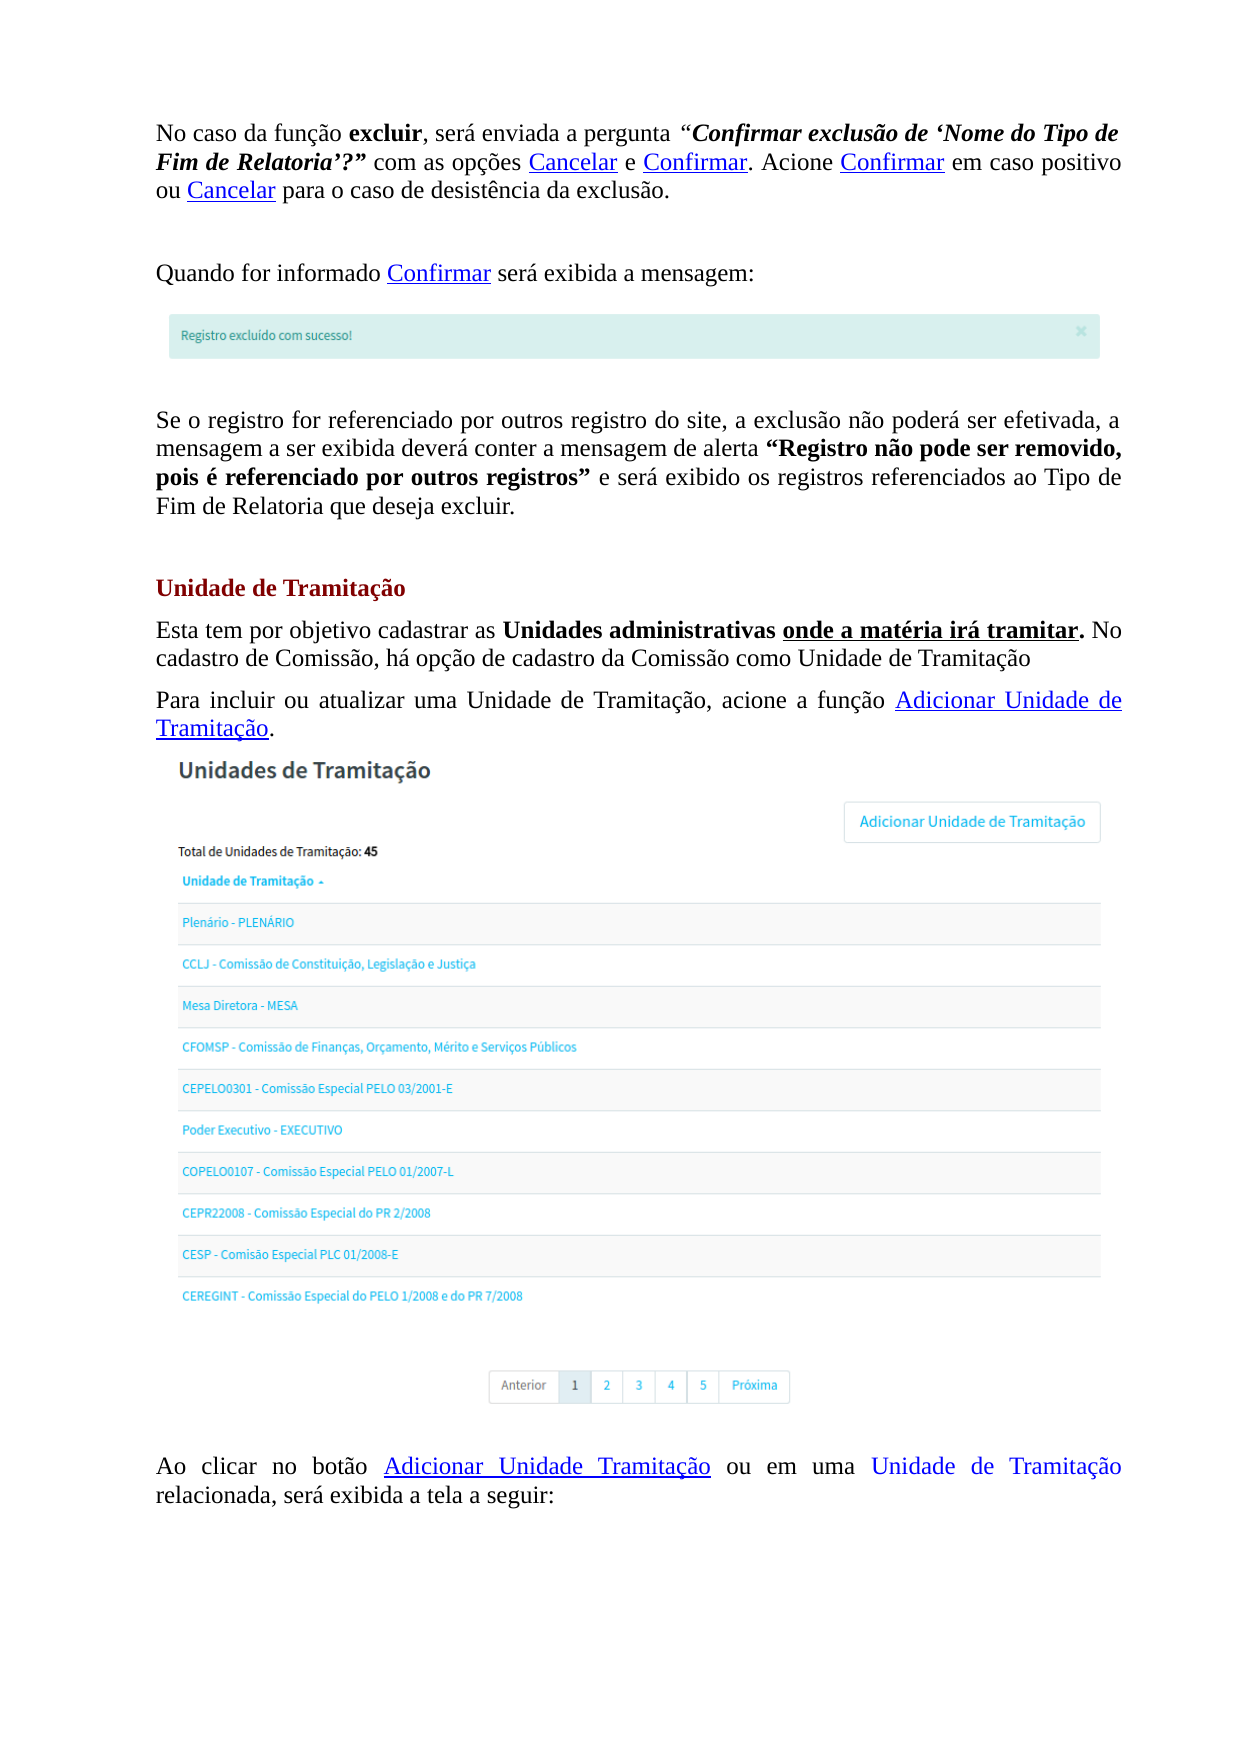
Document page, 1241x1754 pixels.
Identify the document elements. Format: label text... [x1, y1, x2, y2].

list Para incluir ou atualizar uma Unidade de Tramitação, acione a função Adicionar Unidade de Tramitação. [156, 685, 1122, 742]
list Ao clicar no botão Adicionar Unidade Tramitação ou em uma Unidade de Tramitação relacionada, será exibida a tela a seguir: [156, 1451, 1122, 1509]
picture [174, 754, 1116, 1417]
list No caso da função excluir, será enviada a pergunta “Confirmar exclusão de ‘Nome do Tipo de Fim de Relatoria’?” com as opções Cancelar e Confirmar. Acione Confirmar em caso positivo ou Cancelar para o caso de desistência da exclusão. [156, 118, 1122, 204]
picture [165, 311, 1104, 364]
list Quando for informado Confirmar será exibida a mensagem: [156, 258, 1122, 287]
list Unidade de Tramitação [155, 573, 1122, 602]
list Esta tem por objetivo cadastrar as Unidades administrativas onde a matéria irá tramitar. No cadastro de Comissão, há opção de cadastro da Comissão como Unidade de Tramitação [156, 615, 1122, 672]
list Se o registro for referenciado por outros registro do site, a exclusão não poderá ser efetivada, a mensagem a ser exibida deverá conter a mensagem de alerta “Registro não pode ser removido, pois é referenciado por outros registros” e será exibido os registros referenciados ao Tipo de Fim de Relatoria que deseja excluir. [156, 405, 1122, 520]
